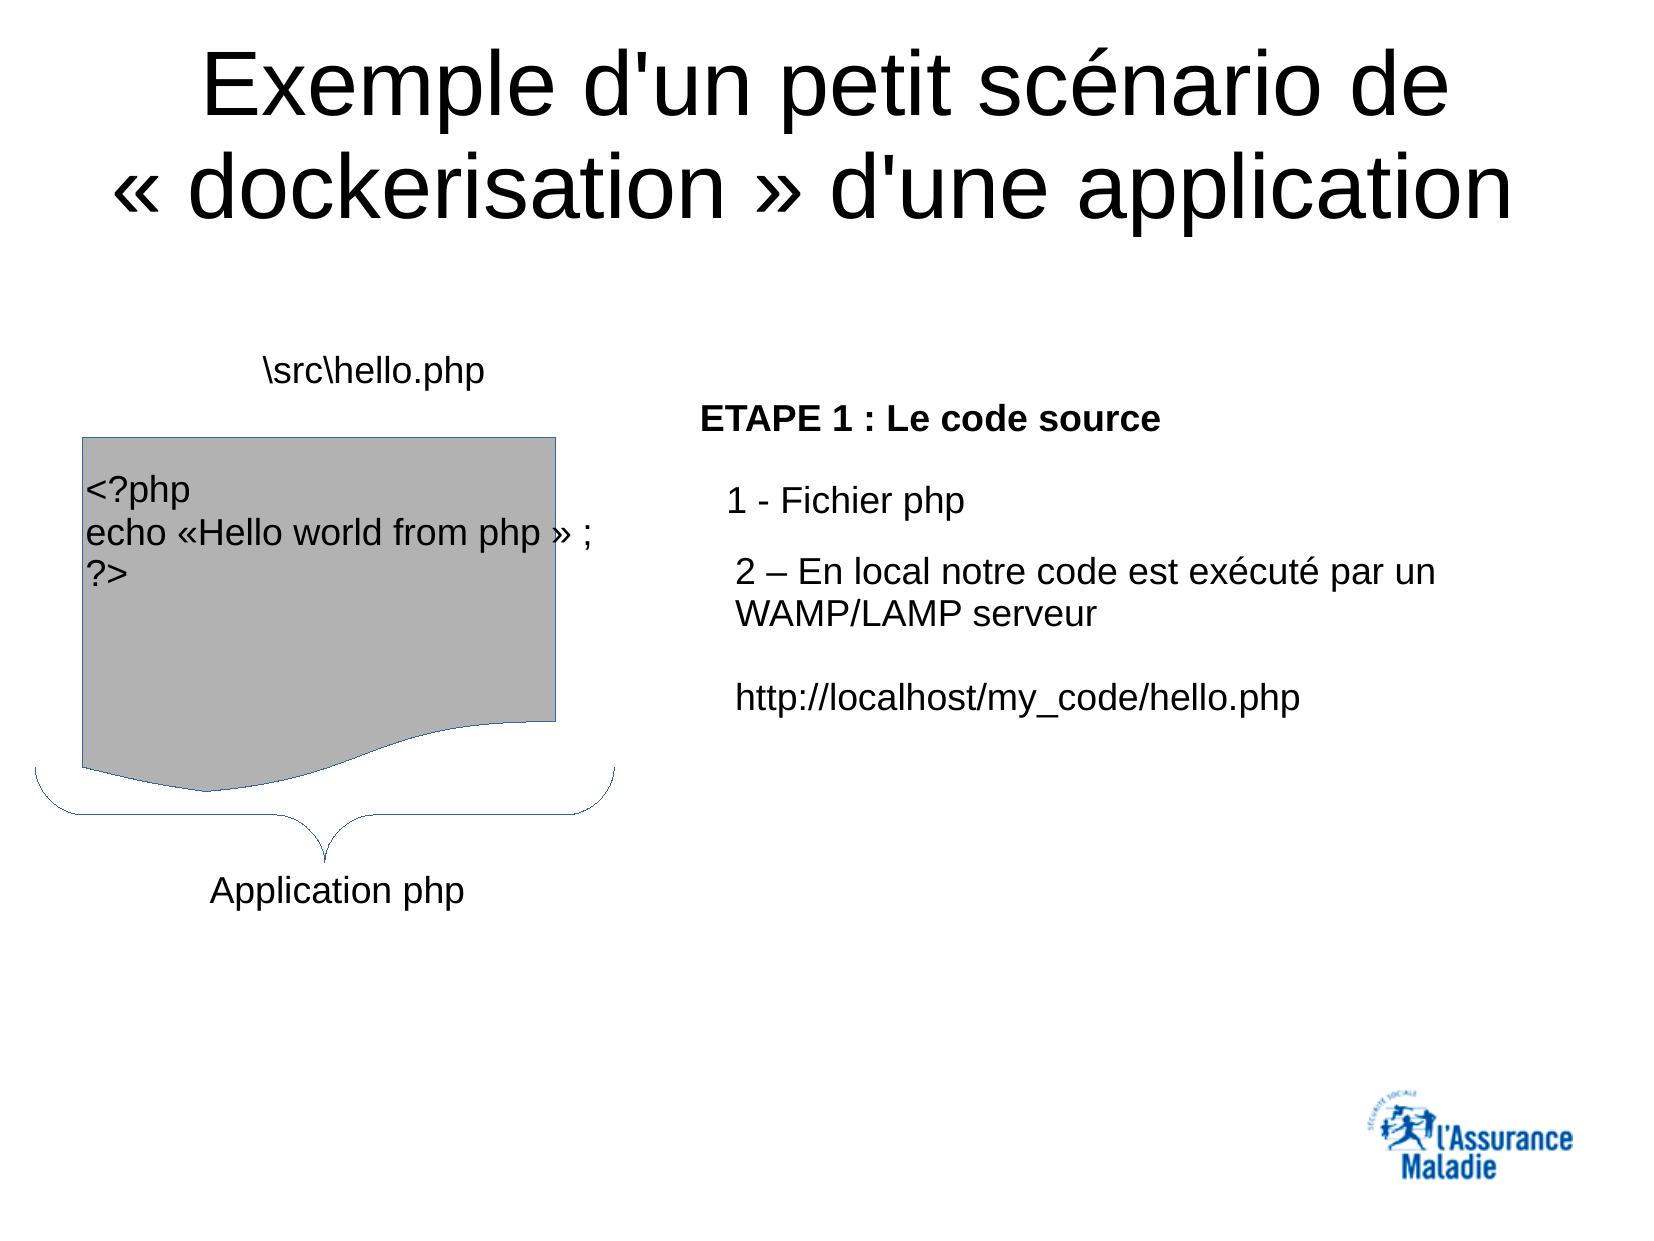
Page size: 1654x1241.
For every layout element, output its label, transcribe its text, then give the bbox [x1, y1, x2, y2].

text_box ETAPE 1 : Le code source [685, 389, 1335, 461]
text_box [82, 437, 556, 461]
text_box 2 – En local notre code est exécuté par un WAMP/LAMP serveur http://localhost/my_code/hello.php [720, 543, 1607, 769]
text_box [82, 603, 556, 792]
text_box <?php echo «Hello world from php » ; ?> [70, 461, 613, 603]
picture [1346, 1086, 1573, 1181]
text_box Application php [194, 862, 491, 962]
text_box 1 - Fichier php [711, 472, 981, 530]
title Exemple d'un petit scénario de « dockerisation » d'une application [82, 0, 1571, 272]
text_box \src\hello.php [248, 342, 501, 400]
